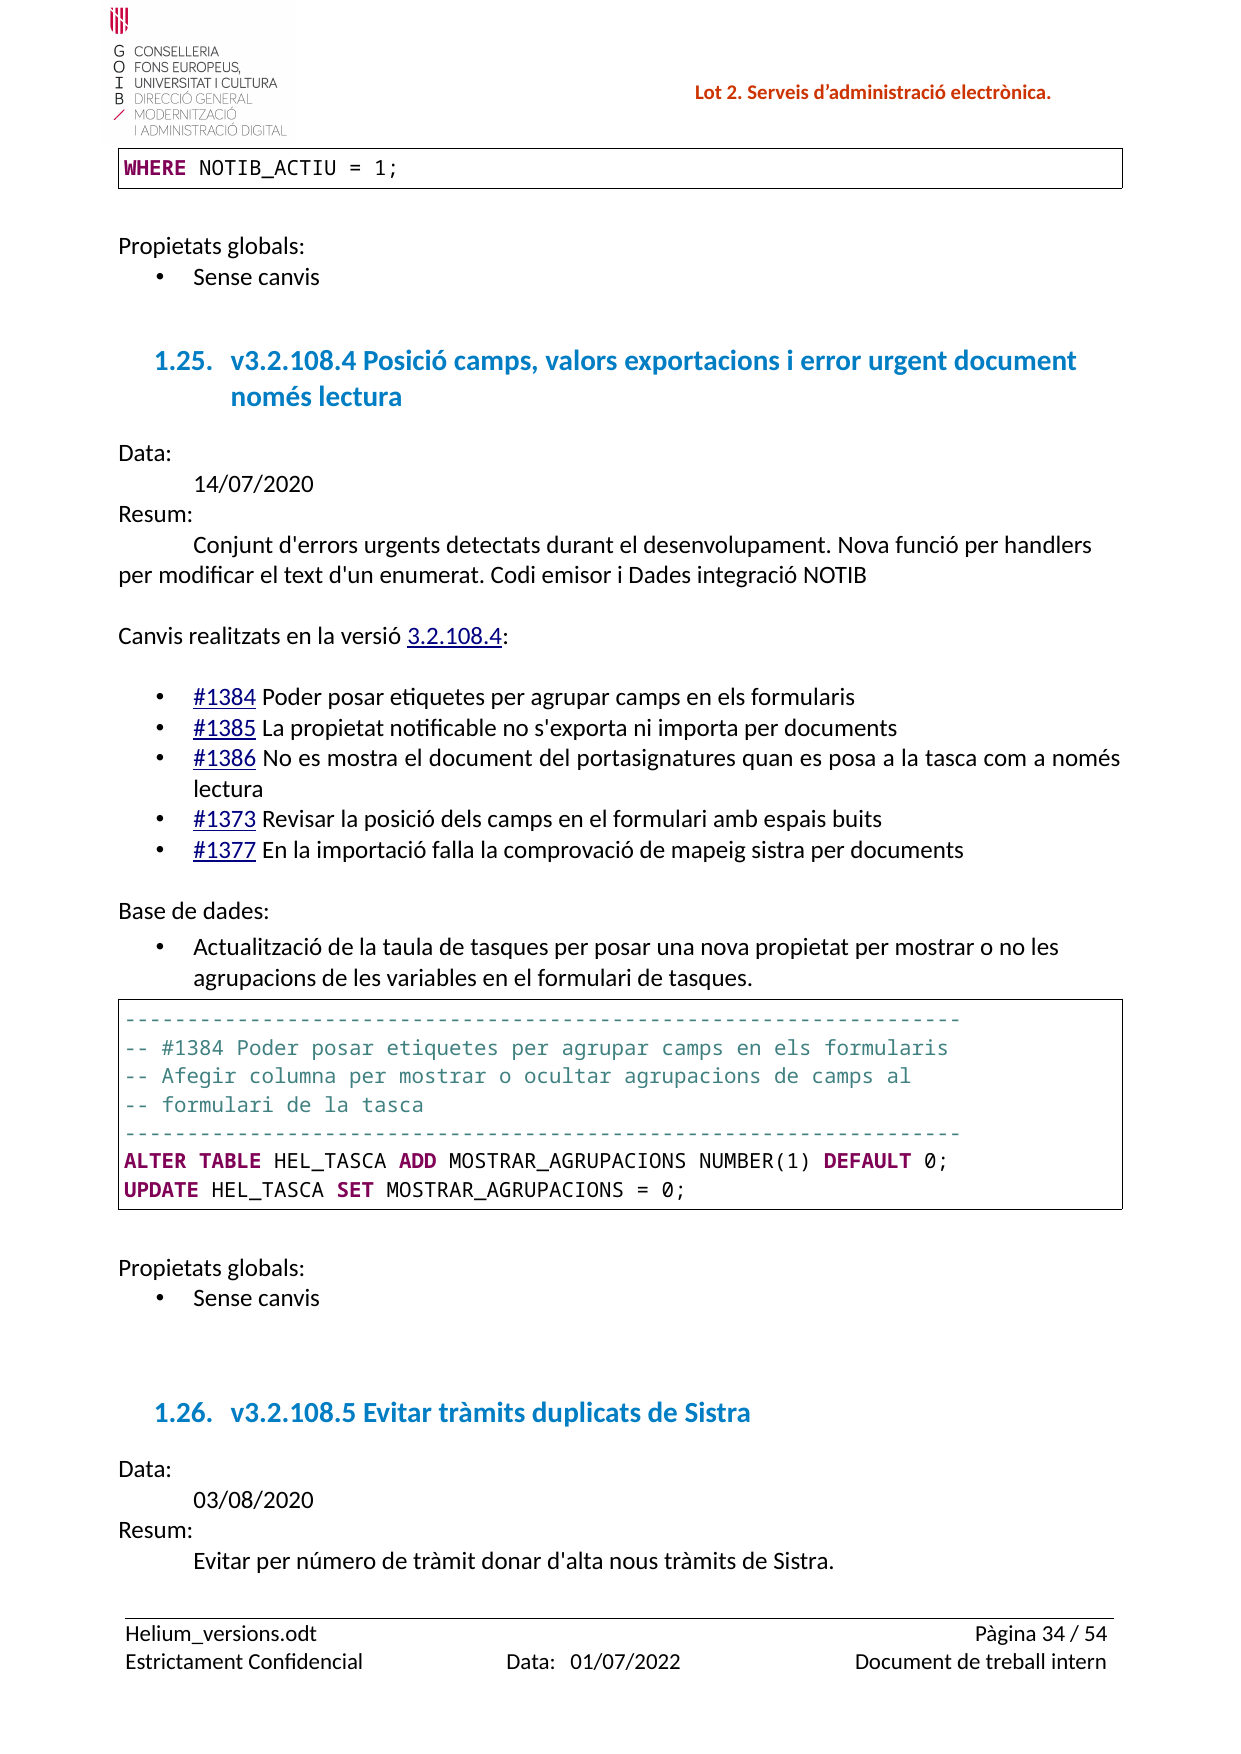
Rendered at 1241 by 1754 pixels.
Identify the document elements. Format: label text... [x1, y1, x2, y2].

text Data: [118, 437, 1122, 468]
text Data: [118, 1454, 1122, 1484]
picture [100, 0, 297, 144]
text Propietats globals: [118, 230, 1122, 261]
table_header ------------------------------------------------------------------- -- #1384 Poder posar etiquetes per agrupar camps en els formularis -- Afegir columna per mostrar o ocultar agrupacions de camps al -- formulari de la tasca ------------------------------------------------------------------- ALTER TABLE HEL_TASCA ADD MOSTRAR_AGRUPACIONS NUMBER(1) DEFAULT 0; UPDATE HEL_TASCA SET MOSTRAR_AGRUPACIONS = 0; [119, 1000, 1122, 1209]
list #1386 No es mostra el document del portasignatures quan es posa a la tasca com a només lectura [156, 742, 1122, 803]
text Conjunt d'errors urgents detectats durant el desenvolupament. Nova funció per handlers per modificar el text d'un enumerat. Codi emisor i Dades integració NOTIB [118, 529, 1122, 590]
list Sense canvis [156, 1282, 1122, 1313]
text Resum: [118, 498, 1122, 529]
list Actualització de la taula de tasques per posar una nova propietat per mostrar o no les agrupacions de les variables en el formulari de tasques. [156, 932, 1122, 993]
table_header WHERE NOTIB_ACTIU = 1; [119, 149, 1122, 188]
list #1384 Poder posar etiquetes per agrupar camps en els formularis [156, 681, 1122, 712]
list Sense canvis [156, 261, 1122, 291]
list #1377 En la importació falla la comprovació de mapeig sistra per documents [156, 834, 1122, 864]
text 14/07/2020 [118, 468, 1122, 498]
list #1373 Revisar la posició dels camps en el formulari amb espais buits [156, 803, 1122, 834]
text Base de dades: [118, 895, 1122, 926]
subtitle v3.2.108.4 Posició camps, valors exportacions i error urgent document només lectura [153, 342, 1122, 414]
text Evitar per número de tràmit donar d'alta nous tràmits de Sistra. [118, 1545, 1122, 1576]
text Propietats globals: [118, 1252, 1122, 1282]
text Canvis realitzats en la versió 3.2.108.4: [118, 620, 1122, 651]
list #1385 La propietat notificable no s'exporta ni importa per documents [156, 712, 1122, 742]
text Resum: [118, 1515, 1122, 1545]
subtitle v3.2.108.5 Evitar tràmits duplicats de Sistra [153, 1394, 1122, 1430]
text 03/08/2020 [118, 1484, 1122, 1515]
